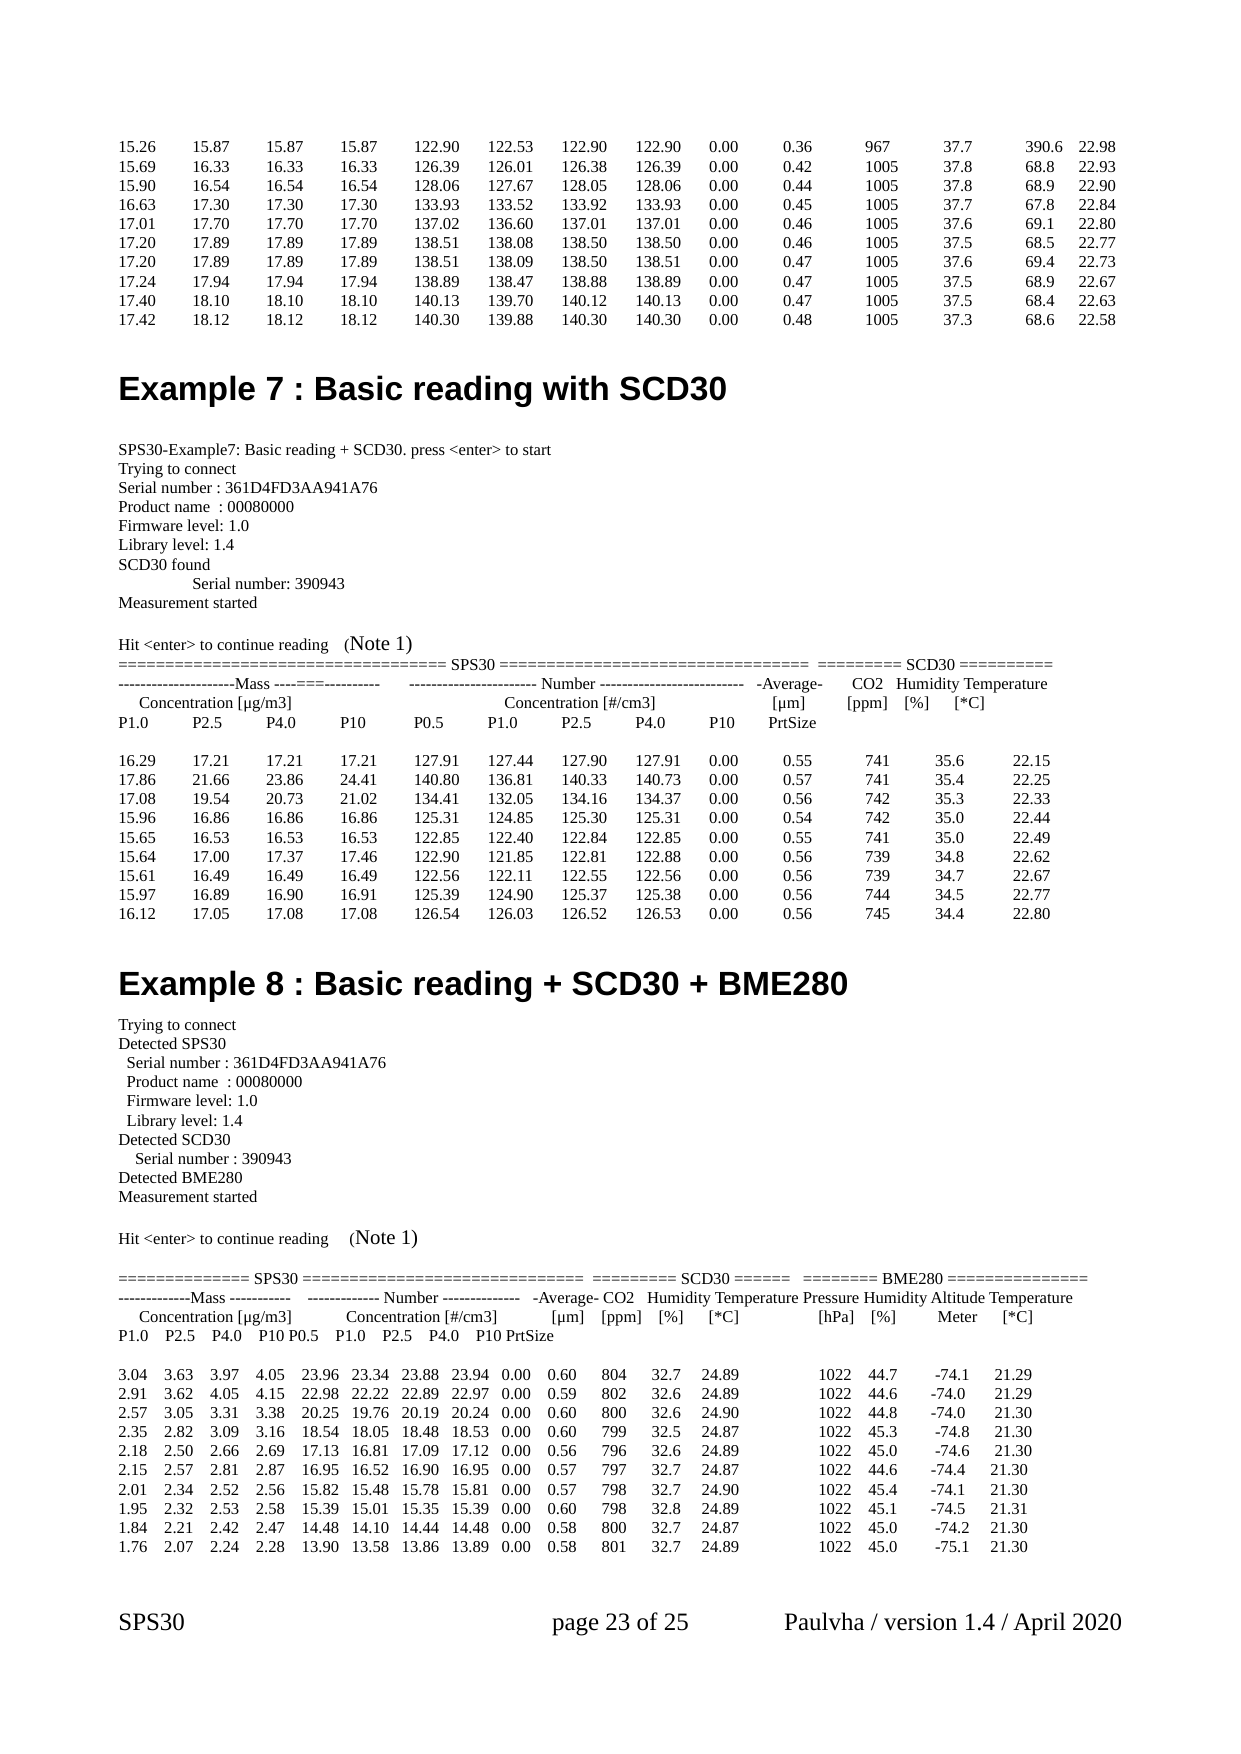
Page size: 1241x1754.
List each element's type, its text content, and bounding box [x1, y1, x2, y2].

text 17.20 17.89 17.89 17.89 138.51 138.08 138.50 138.50 0.00 0.46 1005 37.5 68.5 22.77 [118, 233, 1122, 252]
text 2.15 2.57 2.81 2.87 16.95 16.52 16.90 16.95 0.00 0.57 797 32.7 24.87 1022 44.6 -74.4 21.30 [118, 1460, 1122, 1479]
text Library level: 1.4 [118, 1110, 1122, 1129]
text 15.97 16.89 16.90 16.91 125.39 124.90 125.37 125.38 0.00 0.56 744 34.5 22.77 [118, 885, 1122, 904]
text 15.96 16.86 16.86 16.86 125.31 124.85 125.30 125.31 0.00 0.54 742 35.0 22.44 [118, 808, 1122, 827]
text 2.01 2.34 2.52 2.56 15.82 15.48 15.78 15.81 0.00 0.57 798 32.7 24.90 1022 45.4 -74.1 21.30 [118, 1479, 1122, 1498]
subtitle Example 8 : Basic reading + SCD30 + BME280 [118, 963, 1122, 1002]
text Product name : 00080000 [118, 1072, 1122, 1091]
text Trying to connect [118, 458, 1122, 478]
text SCD30 found [118, 554, 1122, 573]
text Firmware level: 1.0 [118, 1091, 1122, 1110]
text 17.20 17.89 17.89 17.89 138.51 138.09 138.50 138.51 0.00 0.47 1005 37.6 69.4 22.73 [118, 252, 1122, 271]
text Library level: 1.4 [118, 535, 1122, 554]
text 2.35 2.82 3.09 3.16 18.54 18.05 18.48 18.53 0.00 0.60 799 32.5 24.87 1022 45.3 -74.8 21.30 [118, 1422, 1122, 1441]
text SPS30-Example7: Basic reading + SCD30. press <enter> to start [118, 439, 1122, 458]
text P1.0 P2.5 P4.0 P10 P0.5 P1.0 P2.5 P4.0 P10 PrtSize [118, 1326, 1122, 1345]
text Concentration [μg/m3] Concentration [#/cm3] [μm] [ppm] [%] [*C] [hPa] [%] Meter [*C] [118, 1307, 1122, 1326]
text Measurement started [118, 1187, 1122, 1206]
text 1.84 2.21 2.42 2.47 14.48 14.10 14.44 14.48 0.00 0.58 800 32.7 24.87 1022 45.0 -74.2 21.30 [118, 1518, 1122, 1537]
text Hit <enter> to continue reading (Note 1) [118, 631, 1122, 655]
text Product name : 00080000 [118, 497, 1122, 516]
text ============== SPS30 ============================== ========= SCD30 ====== ======== BME280 =============== [118, 1268, 1122, 1288]
text 15.65 16.53 16.53 16.53 122.85 122.40 122.84 122.85 0.00 0.55 741 35.0 22.49 [118, 827, 1122, 847]
text 17.42 18.12 18.12 18.12 140.30 139.88 140.30 140.30 0.00 0.48 1005 37.3 68.6 22.58 [118, 310, 1122, 329]
text 17.24 17.94 17.94 17.94 138.89 138.47 138.88 138.89 0.00 0.47 1005 37.5 68.9 22.67 [118, 271, 1122, 291]
text Detected SCD30 [118, 1129, 1122, 1149]
text 15.69 16.33 16.33 16.33 126.39 126.01 126.38 126.39 0.00 0.42 1005 37.8 68.8 22.93 [118, 156, 1122, 176]
text Firmware level: 1.0 [118, 516, 1122, 535]
text Measurement started [118, 593, 1122, 612]
text Serial number: 390943 [118, 573, 1122, 593]
text Serial number : 361D4FD3AA941A76 [118, 1053, 1122, 1072]
text Detected BME280 [118, 1168, 1122, 1187]
text 17.01 17.70 17.70 17.70 137.02 136.60 137.01 137.01 0.00 0.46 1005 37.6 69.1 22.80 [118, 214, 1122, 233]
text 15.26 15.87 15.87 15.87 122.90 122.53 122.90 122.90 0.00 0.36 967 37.7 390.6 22.98 [118, 137, 1122, 156]
text Detected SPS30 [118, 1034, 1122, 1053]
text 1.95 2.32 2.53 2.58 15.39 15.01 15.35 15.39 0.00 0.60 798 32.8 24.89 1022 45.1 -74.5 21.31 [118, 1498, 1122, 1518]
text 15.90 16.54 16.54 16.54 128.06 127.67 128.05 128.06 0.00 0.44 1005 37.8 68.9 22.90 [118, 176, 1122, 195]
text =================================== SPS30 ================================= ========= SCD30 ========== [118, 655, 1122, 674]
text Serial number : 390943 [118, 1149, 1122, 1168]
text ---------------------Mass ----===---------- ----------------------- Number -------------------------- -Average- CO2 Humidity Temperature [118, 674, 1122, 693]
text 1.76 2.07 2.24 2.28 13.90 13.58 13.86 13.89 0.00 0.58 801 32.7 24.89 1022 45.0 -75.1 21.30 [118, 1537, 1122, 1556]
text Concentration [μg/m3] Concentration [#/cm3] [μm] [ppm] [%] [*C] [118, 693, 1122, 712]
text 16.29 17.21 17.21 17.21 127.91 127.44 127.90 127.91 0.00 0.55 741 35.6 22.15 [118, 751, 1122, 770]
text 17.08 19.54 20.73 21.02 134.41 132.05 134.16 134.37 0.00 0.56 742 35.3 22.33 [118, 789, 1122, 808]
text P1.0 P2.5 P4.0 P10 P0.5 P1.0 P2.5 P4.0 P10 PrtSize [118, 712, 1122, 732]
text Serial number : 361D4FD3AA941A76 [118, 478, 1122, 497]
text Trying to connect [118, 1014, 1122, 1034]
text 2.18 2.50 2.66 2.69 17.13 16.81 17.09 17.12 0.00 0.56 796 32.6 24.89 1022 45.0 -74.6 21.30 [118, 1441, 1122, 1460]
text 16.63 17.30 17.30 17.30 133.93 133.52 133.92 133.93 0.00 0.45 1005 37.7 67.8 22.84 [118, 195, 1122, 214]
text -------------Mass ----------- ------------- Number -------------- -Average- CO2 Humidity Temperature Pressure Humidity Altitude Temperature [118, 1288, 1122, 1307]
subtitle Example 7 : Basic reading with SCD30 [118, 369, 1122, 408]
text 2.57 3.05 3.31 3.38 20.25 19.76 20.19 20.24 0.00 0.60 800 32.6 24.90 1022 44.8 -74.0 21.30 [118, 1403, 1122, 1422]
text Hit <enter> to continue reading (Note 1) [118, 1225, 1122, 1249]
text 17.86 21.66 23.86 24.41 140.80 136.81 140.33 140.73 0.00 0.57 741 35.4 22.25 [118, 770, 1122, 789]
text 15.64 17.00 17.37 17.46 122.90 121.85 122.81 122.88 0.00 0.56 739 34.8 22.62 [118, 847, 1122, 866]
text 17.40 18.10 18.10 18.10 140.13 139.70 140.12 140.13 0.00 0.47 1005 37.5 68.4 22.63 [118, 291, 1122, 310]
text 16.12 17.05 17.08 17.08 126.54 126.03 126.52 126.53 0.00 0.56 745 34.4 22.80 [118, 904, 1122, 923]
text 15.61 16.49 16.49 16.49 122.56 122.11 122.55 122.56 0.00 0.56 739 34.7 22.67 [118, 866, 1122, 885]
text 2.91 3.62 4.05 4.15 22.98 22.22 22.89 22.97 0.00 0.59 802 32.6 24.89 1022 44.6 -74.0 21.29 [118, 1383, 1122, 1403]
text 3.04 3.63 3.97 4.05 23.96 23.34 23.88 23.94 0.00 0.60 804 32.7 24.89 1022 44.7 -74.1 21.29 [118, 1364, 1122, 1383]
